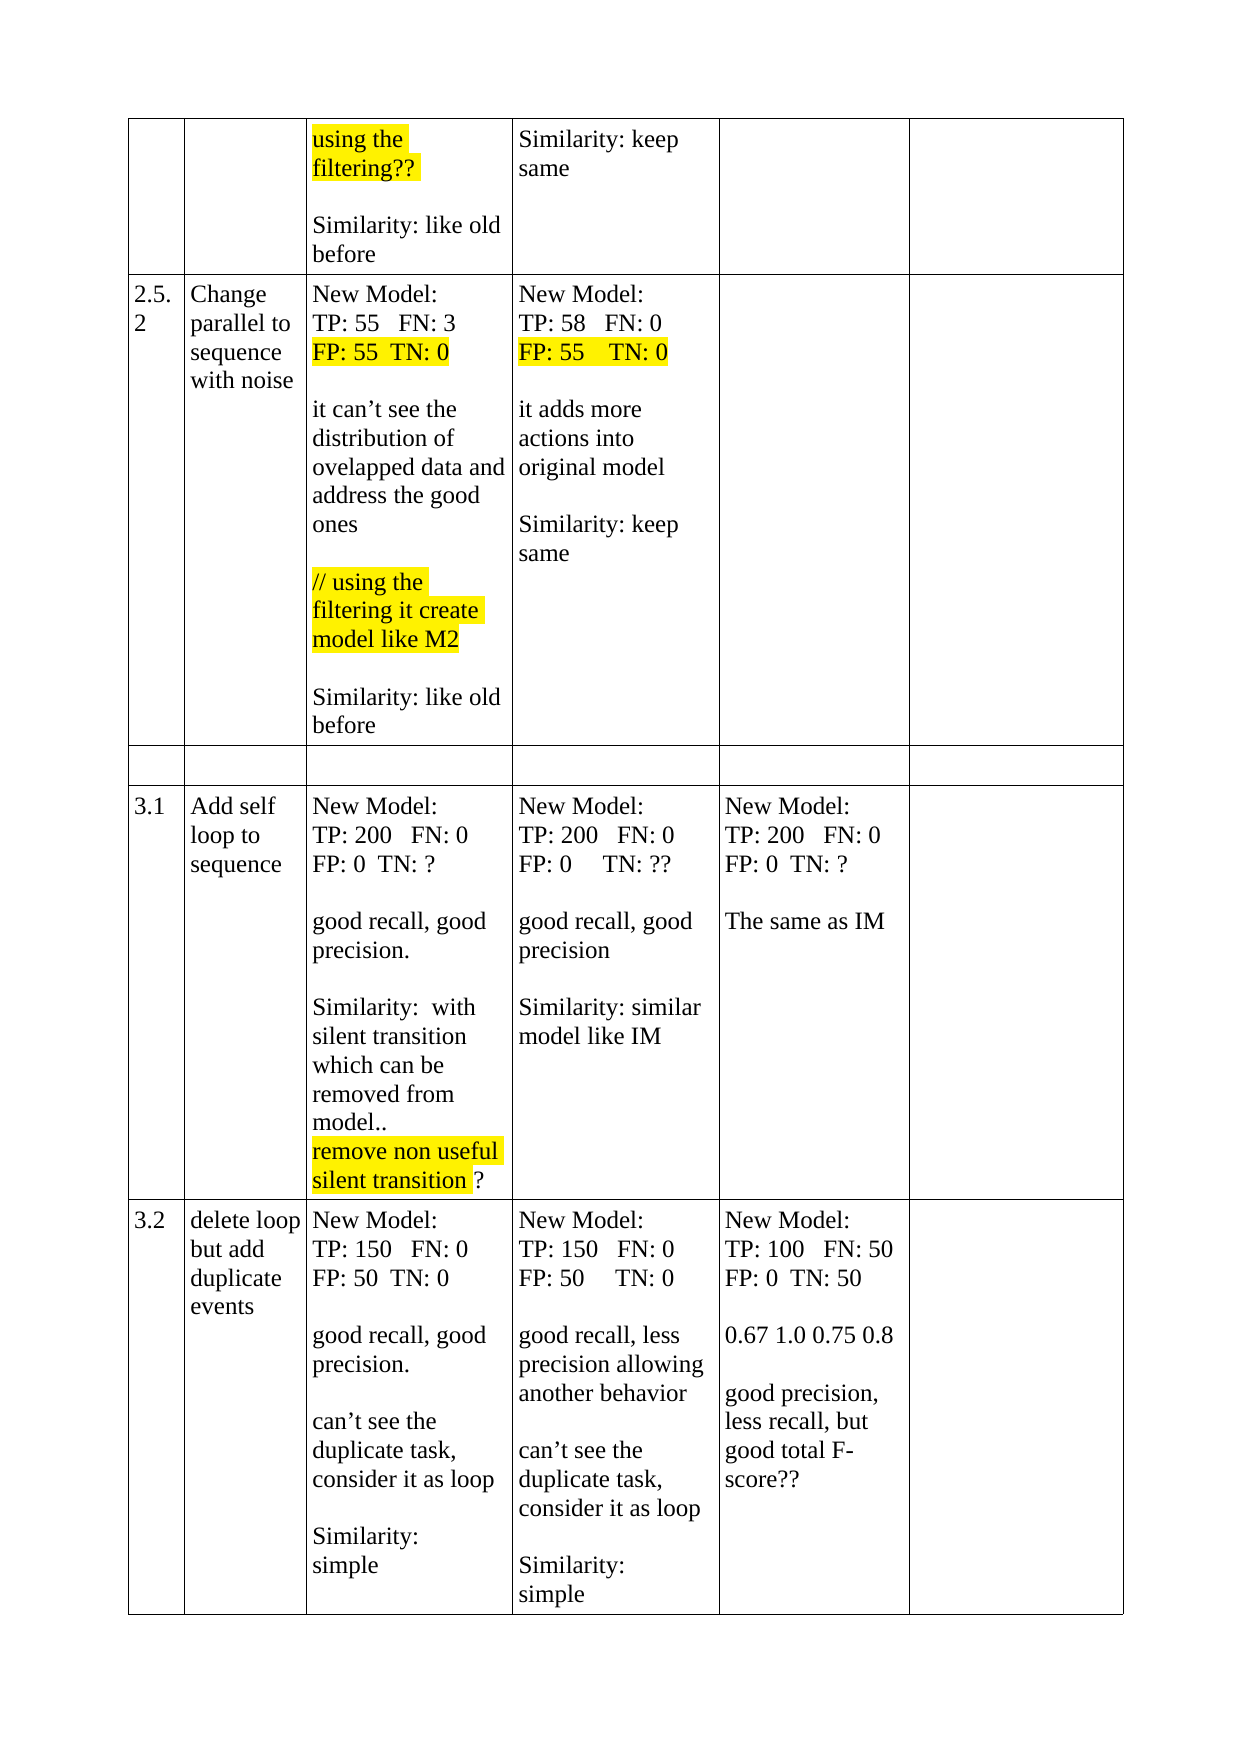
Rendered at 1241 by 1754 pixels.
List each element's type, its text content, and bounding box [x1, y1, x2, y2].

table_cell [185, 119, 306, 273]
table_cell [129, 746, 184, 785]
table_cell New Model: TP: 150 FN: 0 FP: 50 TN: 0 good recall, less precision allowing another behavior can’t see the duplicate task, consider it as loop Similarity: simple [513, 1200, 719, 1613]
table_cell [910, 786, 1123, 1199]
table_cell [910, 275, 1123, 745]
table_cell New Model: TP: 58 FN: 0 FP: 55 TN: 0 it adds more actions into original model Similarity: keep same [513, 275, 719, 745]
table_cell New Model: TP: 150 FN: 0 FP: 50 TN: 0 good recall, good precision. can’t see the duplicate task, consider it as loop Similarity: simple [307, 1200, 512, 1613]
table_cell [910, 746, 1123, 785]
table_cell Change parallel to sequence with noise [185, 275, 306, 745]
table_cell [129, 119, 184, 273]
table_cell using the filtering?? Similarity: like old before [307, 119, 512, 273]
table_cell [910, 119, 1123, 273]
table_cell New Model: TP: 100 FN: 50 FP: 0 TN: 50 0.67 1.0 0.75 0.8 good precision, less recall, but good total F-score?? [720, 1200, 909, 1613]
table_cell [720, 746, 909, 785]
table_cell delete loop but add duplicate events [185, 1200, 306, 1613]
table_cell 3.1 [129, 786, 184, 1199]
table_cell Similarity: keep same [513, 119, 719, 273]
table_cell New Model: TP: 55 FN: 3 FP: 55 TN: 0 it can’t see the distribution of ovelapped data and address the good ones // using the filtering it create model like M2 Similarity: like old before [307, 275, 512, 745]
table_cell Add self loop to sequence [185, 786, 306, 1199]
table_cell [910, 1200, 1123, 1613]
table_cell 3.2 [129, 1200, 184, 1613]
table_cell [307, 746, 512, 785]
table_cell New Model: TP: 200 FN: 0 FP: 0 TN: ?? good recall, good precision Similarity: similar model like IM [513, 786, 719, 1199]
table_cell New Model: TP: 200 FN: 0 FP: 0 TN: ? The same as IM [720, 786, 909, 1199]
table_cell 2.5.2 [129, 275, 184, 745]
table_cell [513, 746, 719, 785]
table_cell New Model: TP: 200 FN: 0 FP: 0 TN: ? good recall, good precision. Similarity: with silent transition which can be removed from model.. remove non useful silent transition ? [307, 786, 512, 1199]
table_cell [720, 275, 909, 745]
table_cell [720, 119, 909, 273]
table_cell [185, 746, 306, 785]
